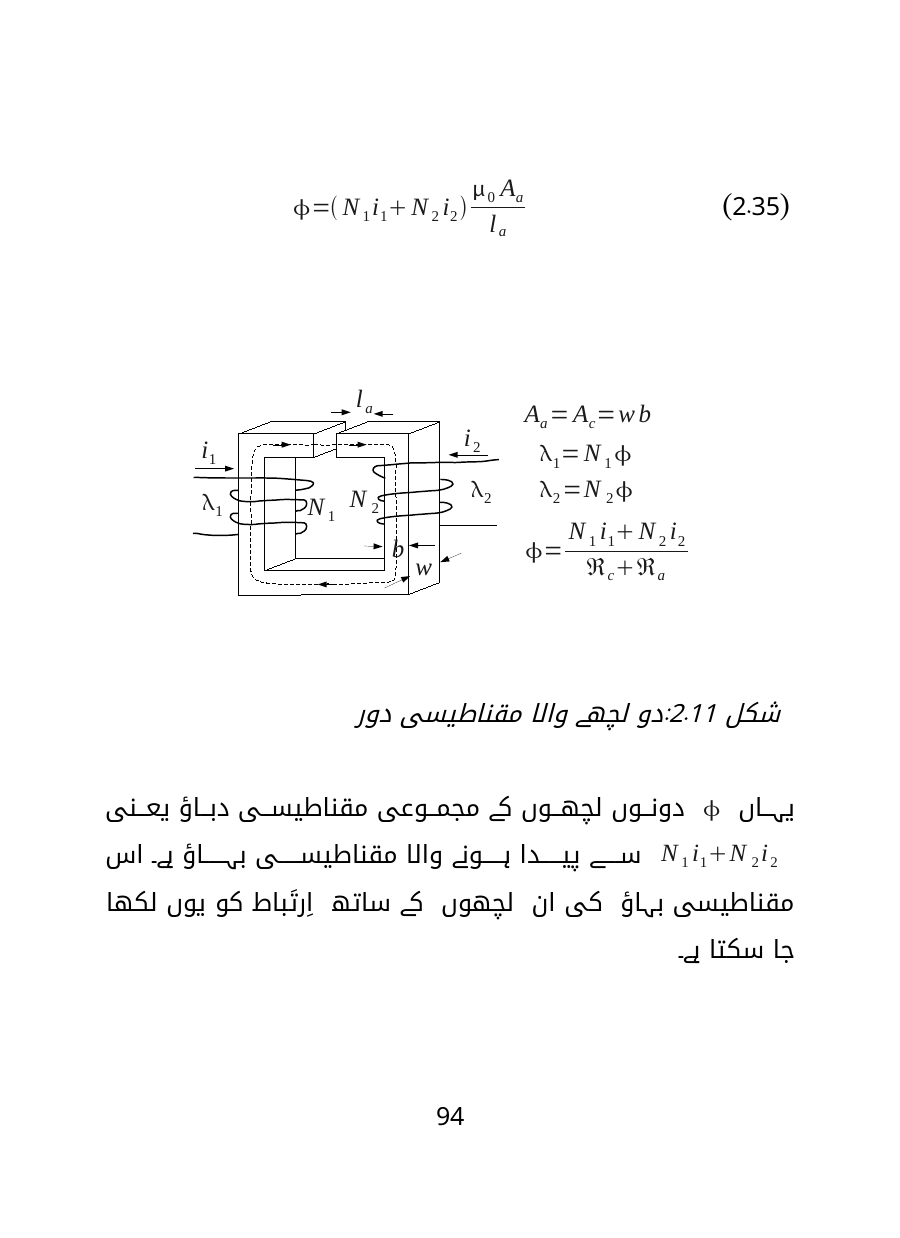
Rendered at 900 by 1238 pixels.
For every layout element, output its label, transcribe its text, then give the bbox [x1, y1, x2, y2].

text یہاںدونوں لچھوں کے مجموعی مقناطیسی دباؤ یعنی سے پیدا ہونے والا مقناطیسی بہاؤ ہے۔ اس مقناطیسی بہاؤ کی ان لچھوں کے ساتھ اِرتَباط کو یوں لکھا جا سکتا ہے۔ [105, 784, 795, 974]
text شکل 2.11:دو لچھے والا مقناطیسی دور [120, 306, 780, 738]
table_header [105, 169, 704, 259]
table_header (2.35) [705, 169, 795, 259]
